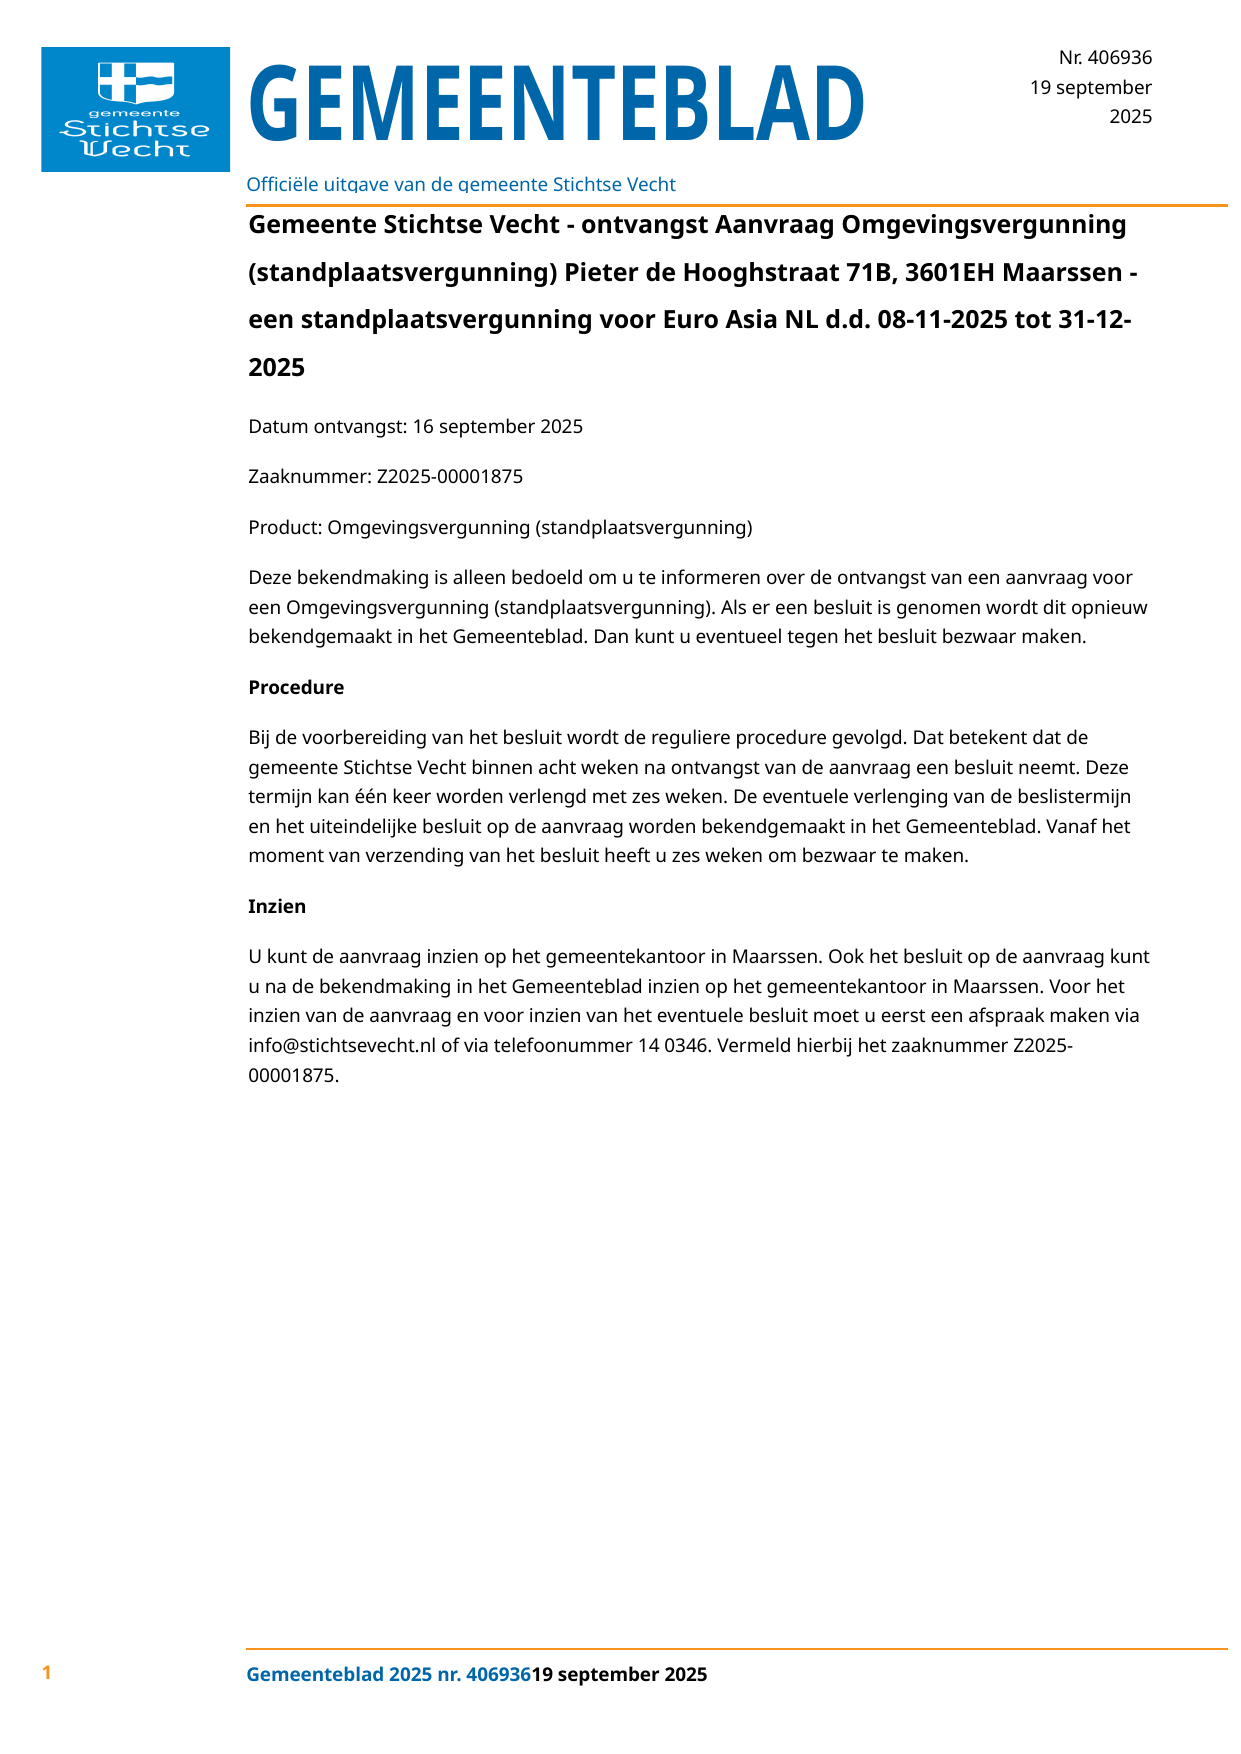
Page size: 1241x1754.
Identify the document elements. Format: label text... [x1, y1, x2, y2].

text Datum ontvangst: 16 september 2025 [248, 413, 1152, 439]
text Product: Omgevingsvergunning (standplaatsvergunning) [248, 514, 1152, 540]
text Deze bekendmaking is alleen bedoeld om u te informeren over de ontvangst van een aanvraag voor een Omgevingsvergunning (standplaatsvergunning). Als er een besluit is genomen wordt dit opnieuw bekendgemaakt in het Gemeenteblad. Dan kunt u eventueel tegen het besluit bezwaar maken. [248, 564, 1152, 649]
picture [137, 63, 174, 103]
text Procedure [248, 674, 1152, 700]
text U kunt de aanvraag inzien op het gemeentekantoor in Maarssen. Ook het besluit op de aanvraag kunt u na de bekendmaking in het Gemeenteblad inzien op het gemeentekantoor in Maarssen. Voor het inzien van de aanvraag en voor inzien van het eventuele besluit moet u eerst een afspraak maken via info@stichtsevecht.nl of via telefoonummer 14 0346. Vermeld hierbij het zaaknummer Z2025-00001875. [248, 943, 1152, 1088]
picture [99, 63, 135, 101]
text Inzien [248, 893, 1152, 919]
text Gemeente Stichtse Vecht - ontvangst Aanvraag Omgevingsvergunning (standplaatsvergunning) Pieter de Hooghstraat 71B, 3601EH Maarssen - een standplaatsvergunning voor Euro Asia NL d.d. 08-11-2025 tot 31-12-2025 [248, 207, 1152, 384]
text Bij de voorbereiding van het besluit wordt de reguliere procedure gevolgd. Dat betekent dat de gemeente Stichtse Vecht binnen acht weken na ontvangst van de aanvraag een besluit neemt. Deze termijn kan één keer worden verlengd met zes weken. De eventuele verlenging van de beslistermijn en het uiteindelijke besluit op de aanvraag worden bekendgemaakt in het Gemeenteblad. Vanaf het moment van verzending van het besluit heeft u zes weken om bezwaar te maken. [248, 724, 1152, 868]
text Zaaknummer: Z2025-00001875 [248, 463, 1152, 489]
